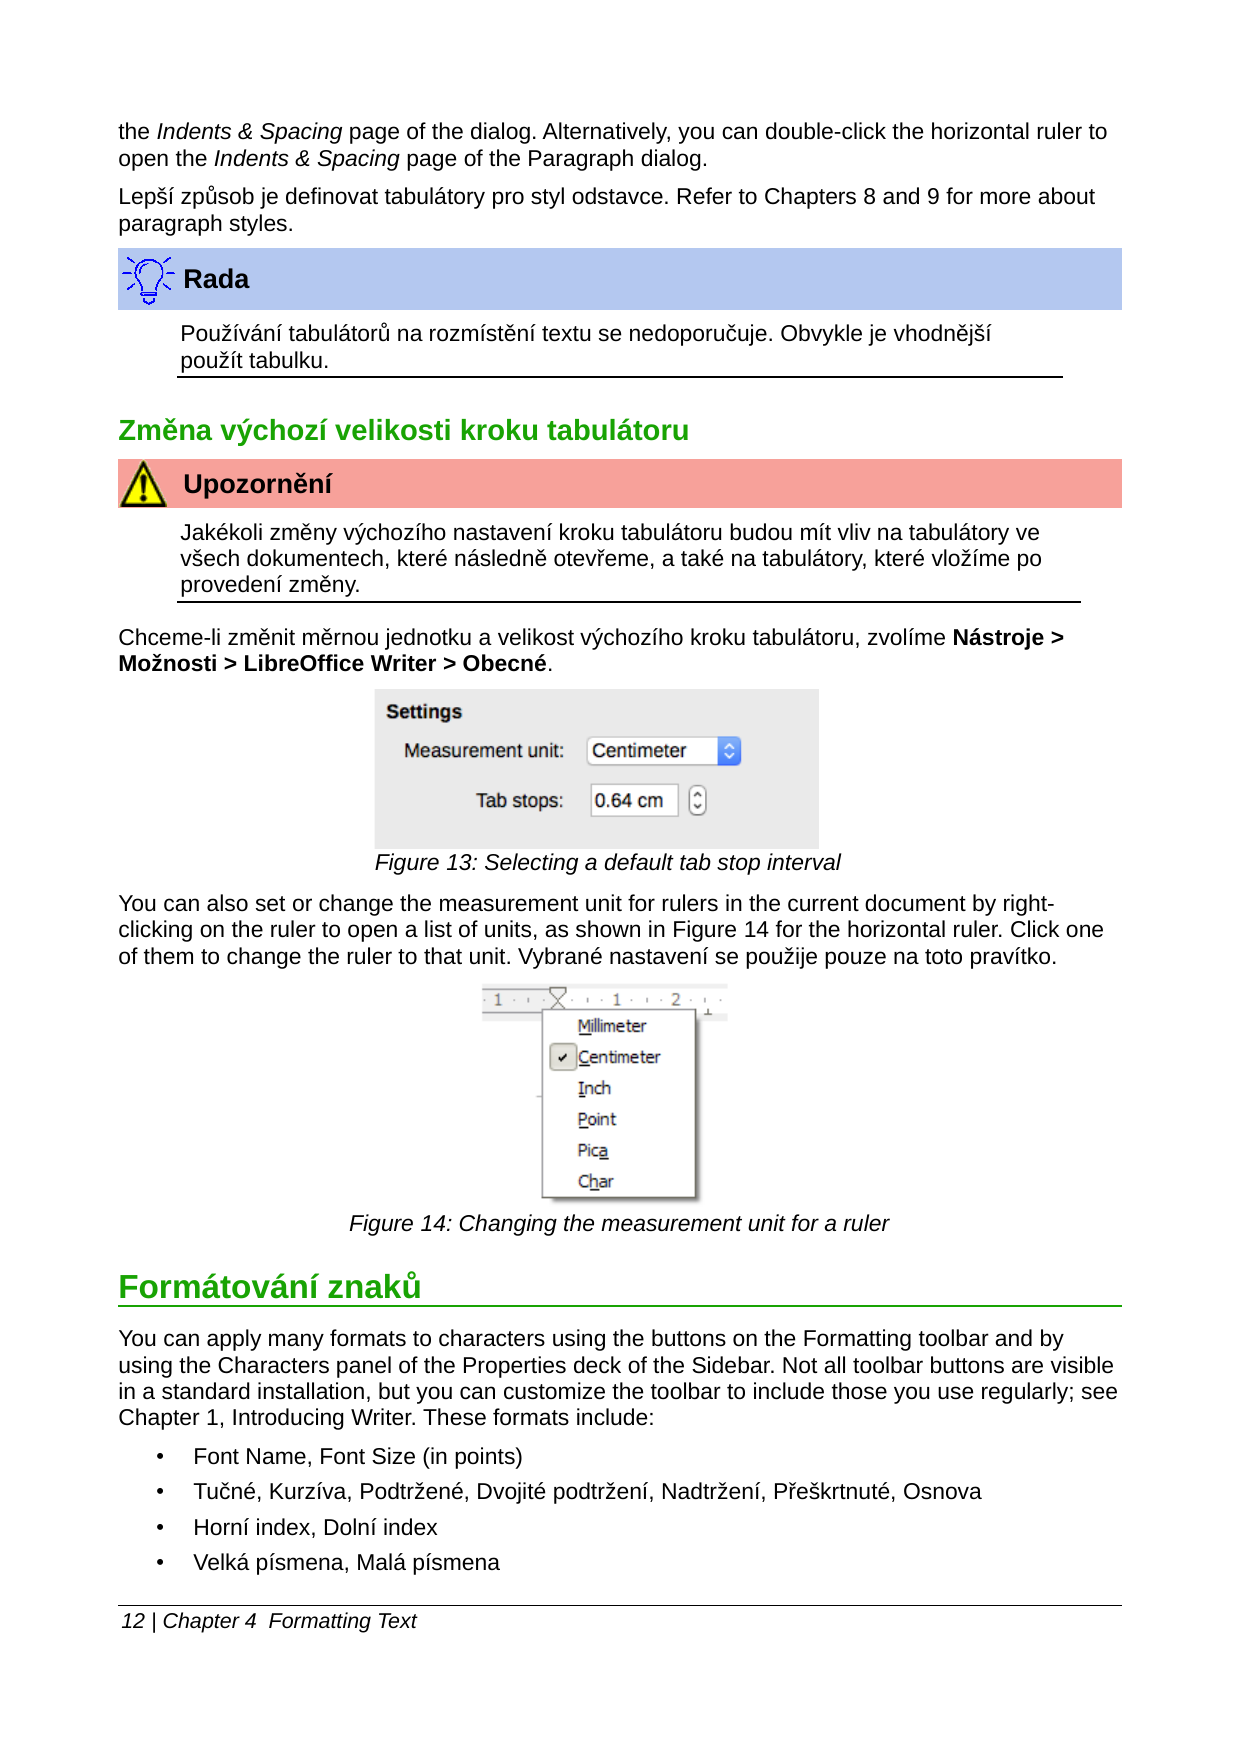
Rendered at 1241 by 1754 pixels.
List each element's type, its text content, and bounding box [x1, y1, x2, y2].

text You can apply many formats to characters using the buttons on the Formatting toolbar and by using the Characters panel of the Properties deck of the Sidebar. Not all toolbar buttons are visible in a standard installation, but you can customize the toolbar to include those you use regularly; see Chapter 1, Introducing Writer. These formats include: [118, 1325, 1122, 1431]
picture [374, 689, 819, 849]
subtitle Upozornění [118, 459, 1122, 508]
text You can also set or change the measurement unit for rulers in the current document by right-clicking on the ruler to open a list of units, as shown in Figure 14 for the horizontal ruler. Click one of them to change the ruler to that unit. Vybrané nastavení se použije pouze na toto pravítko. [118, 890, 1122, 969]
list Velká písmena, Malá písmena [156, 1549, 1122, 1575]
list Font Name, Font Size (in points) [156, 1443, 1122, 1469]
text Chceme-li změnit měrnou jednotku a velikost výchozího kroku tabulátoru, zvolíme Nástroje > Možnosti > LibreOffice Writer > Obecné. [118, 624, 1122, 677]
subtitle Rada [118, 248, 1122, 310]
subtitle Formátování znaků [118, 1267, 1122, 1305]
text Figure 14: Changing the measurement unit for a ruler [337, 982, 903, 1236]
list Horní index, Dolní index [156, 1513, 1122, 1540]
subtitle Změna výchozí velikosti kroku tabulátoru [118, 413, 1122, 447]
picture [119, 459, 167, 507]
text Používání tabulátorů na rozmístění textu se nedoporučuje. Obvykle je vhodnější použít tabulku. [177, 317, 1063, 376]
text the Indents & Spacing page of the dialog. Alternatively, you can double-click the horizontal ruler to open the Indents & Spacing page of the Paragraph dialog. [118, 118, 1122, 171]
picture [119, 249, 179, 309]
list Tučné, Kurzíva, Podtržené, Dvojité podtržení, Nadtržení, Přeškrtnuté, Osnova [156, 1478, 1122, 1505]
text Jakékoli změny výchozího nastavení kroku tabulátoru budou mít vliv na tabulátory ve všech dokumentech, které následně otevřeme, a také na tabulátory, které vložíme po provedení změny. [177, 516, 1081, 601]
picture [398, 981, 842, 1211]
text Figure 13: Selecting a default tab stop interval [374, 689, 866, 875]
text Lepší způsob je definovat tabulátory pro styl odstavce. Refer to Chapters 8 and 9 for more about paragraph styles. [118, 183, 1122, 236]
